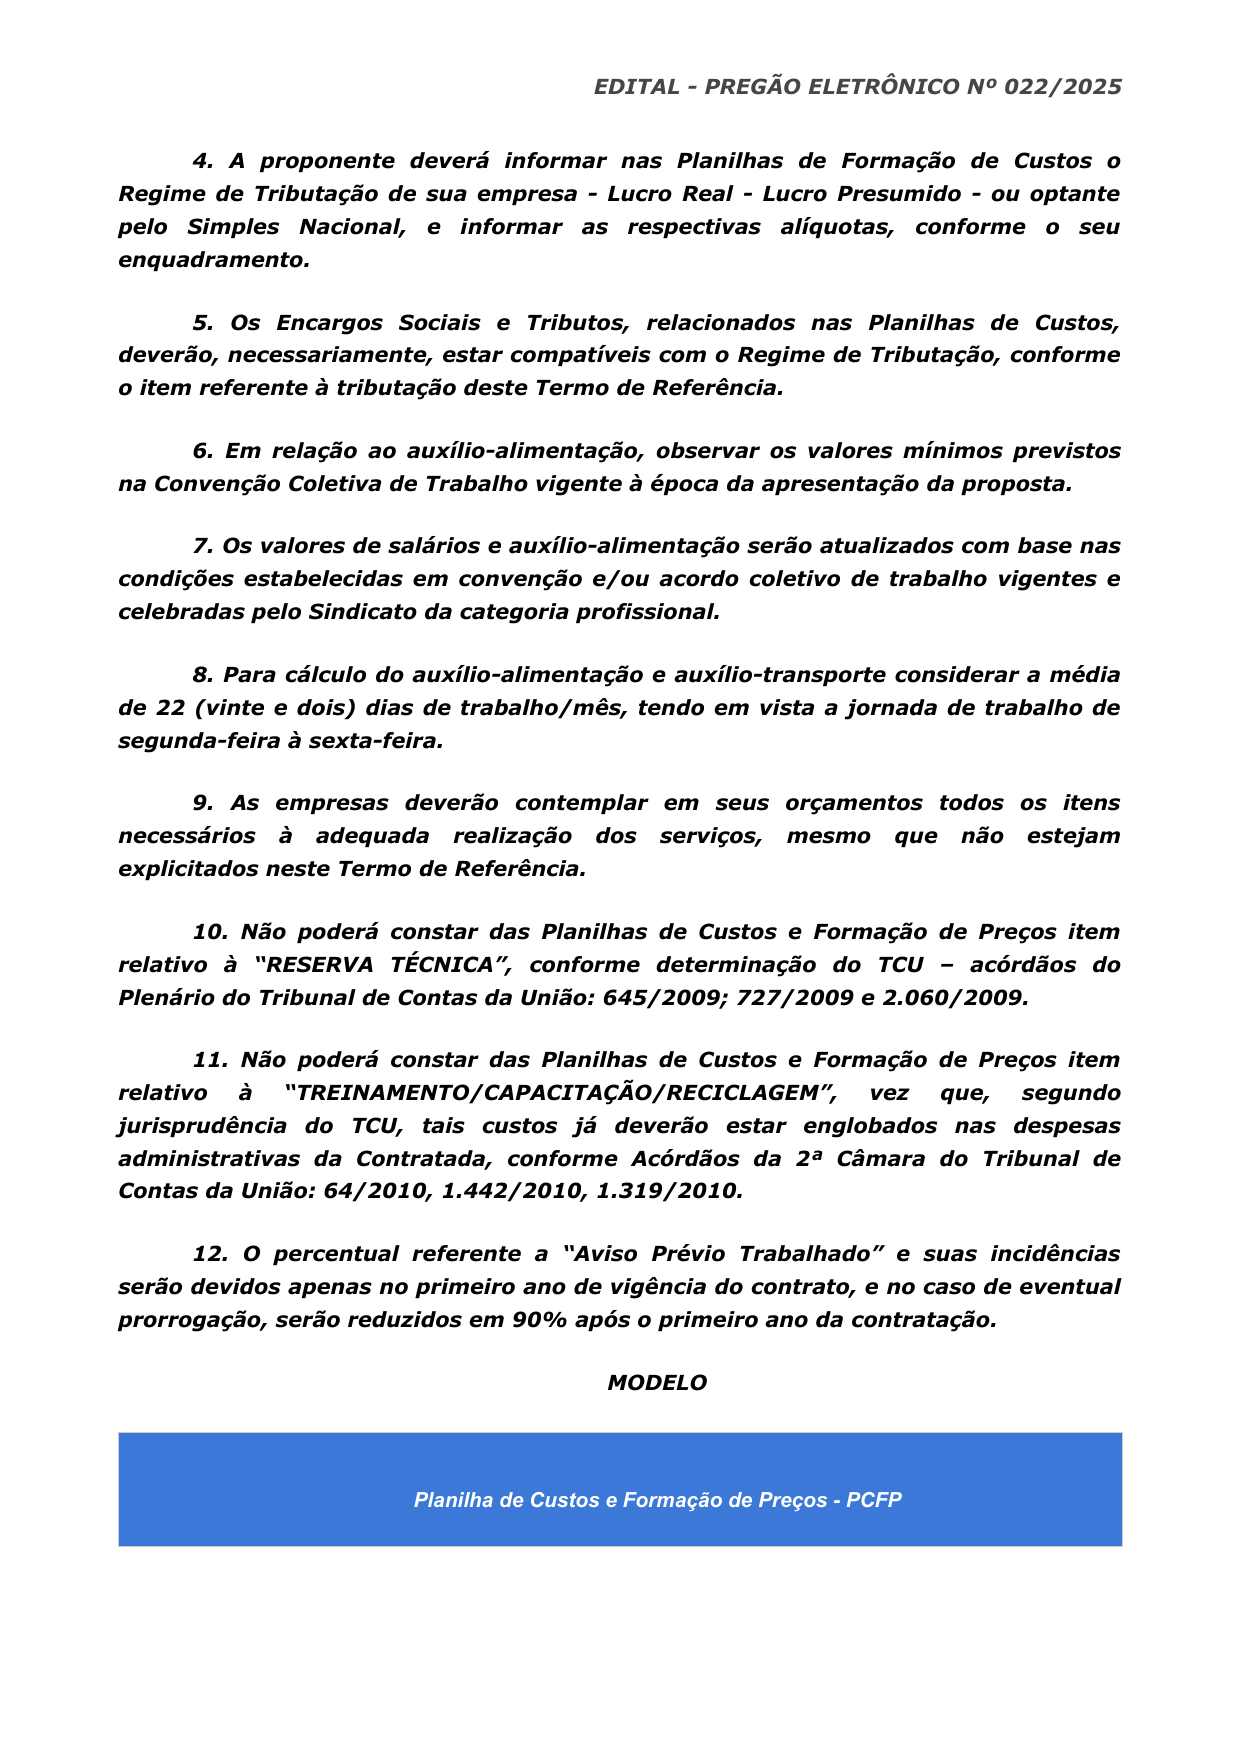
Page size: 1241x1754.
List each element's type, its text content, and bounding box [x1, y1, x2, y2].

text 7. Os valores de salários e auxílio-alimentação serão atualizados com base nas condições estabelecidas em convenção e/ou acordo coletivo de trabalho vigentes e celebradas pelo Sindicato da categoria profissional. [118, 533, 1122, 624]
text 9. As empresas deverão contemplar em seus orçamentos todos os itens necessários à adequada realização dos serviços, mesmo que não estejam explicitados neste Termo de Referência. [118, 790, 1122, 881]
text MODELO [118, 1369, 1122, 1394]
text 10. Não poderá constar das Planilhas de Custos e Formação de Preços item relativo à “RESERVA TÉCNICA”, conforme determinação do TCU – acórdãos do Plenário do Tribunal de Contas da União: 645/2009; 727/2009 e 2.060/2009. [118, 918, 1122, 1009]
text 4. A proponente deverá informar nas Planilhas de Formação de Custos o Regime de Tributação de sua empresa - Lucro Real - Lucro Presumido - ou optante pelo Simples Nacional, e informar as respectivas alíquotas, conforme o seu enquadramento. [118, 148, 1122, 271]
text 11. Não poderá constar das Planilhas de Custos e Formação de Preços item relativo à “TREINAMENTO/CAPACITAÇÃO/RECICLAGEM”, vez que, segundo jurisprudência do TCU, tais custos já deverão estar englobados nas despesas administrativas da Contratada, conforme Acórdãos da 2ª Câmara do Tribunal de Contas da União: 64/2010, 1.442/2010, 1.319/2010. [118, 1047, 1122, 1203]
text 5. Os Encargos Sociais e Tributos, relacionados nas Planilhas de Custos, deverão, necessariamente, estar compatíveis com o Regime de Tributação, conforme o item referente à tributação deste Termo de Referência. [118, 309, 1122, 400]
text 12. O percentual referente a “Aviso Prévio Trabalhado” e suas incidências serão devidos apenas no primeiro ano de vigência do contrato, e no caso de eventual prorrogação, serão reduzidos em 90% após o primeiro ano da contratação. [118, 1241, 1122, 1332]
text 8. Para cálculo do auxílio-alimentação e auxílio-transporte considerar a média de 22 (vinte e dois) dias de trabalho/mês, tendo em vista a jornada de trabalho de segunda-feira à sexta-feira. [118, 661, 1122, 752]
table_header Planilha de Custos e Formação de Preços - PCFP [119, 1433, 1122, 1546]
text 6. Em relação ao auxílio-alimentação, observar os valores mínimos previstos na Convenção Coletiva de Trabalho vigente à época da apresentação da proposta. [118, 437, 1122, 496]
